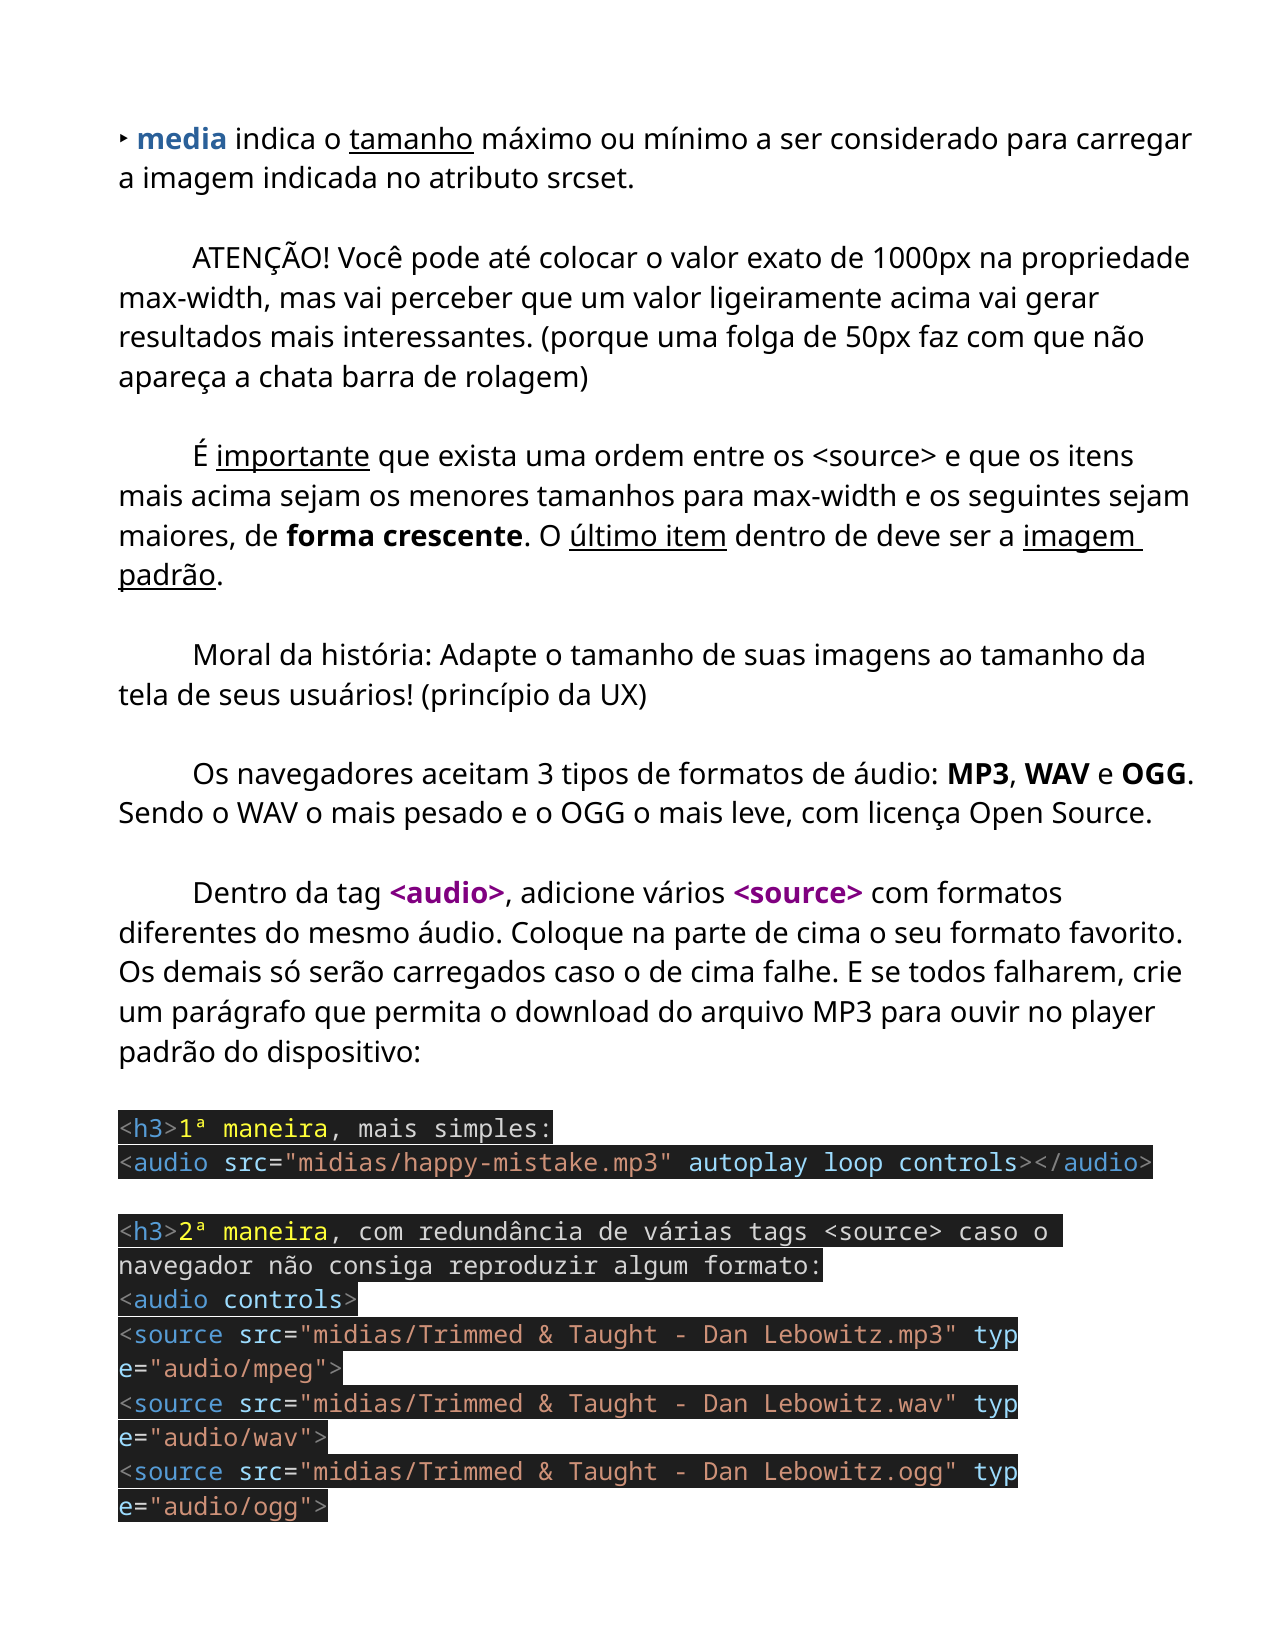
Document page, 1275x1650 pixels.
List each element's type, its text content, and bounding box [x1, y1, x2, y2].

text Os navegadores aceitam 3 tipos de formatos de áudio: MP3, WAV e OGG. Sendo o WAV o mais pesado e o OGG o mais leve, com licença Open Source. [118, 753, 1198, 832]
text <audio src="midias/happy-mistake.mp3" autoplay loop controls></audio> [118, 1144, 1157, 1179]
text <source src="midias/Trimmed & Taught - Dan Lebowitz.wav" type="audio/wav"> [118, 1385, 1157, 1454]
text <source src="midias/Trimmed & Taught - Dan Lebowitz.ogg" type="audio/ogg"> [118, 1454, 1157, 1522]
text ATENÇÃO! Você pode até colocar o valor exato de 1000px na propriedade max-width, mas vai perceber que um valor ligeiramente acima vai gerar resultados mais interessantes. (porque uma folga de 50px faz com que não apareça a chata barra de rolagem) [118, 237, 1198, 396]
text <h3>2ª maneira, com redundância de várias tags <source> caso o navegador não consiga reproduzir algum formato: [118, 1213, 1157, 1282]
text <source src="midias/Trimmed & Taught - Dan Lebowitz.mp3" type="audio/mpeg"> [118, 1316, 1157, 1385]
text É importante que exista uma ordem entre os <source> e que os itens mais acima sejam os menores tamanhos para max-width e os seguintes sejam maiores, de forma crescente. O último item dentro de deve ser a imagem padrão. [118, 436, 1198, 594]
text <h3>1ª maneira, mais simples: [118, 1110, 1198, 1144]
text <audio controls> [118, 1282, 1157, 1316]
text Moral da história: Adapte o tamanho de suas imagens ao tamanho da tela de seus usuários! (princípio da UX) [118, 634, 1198, 713]
text Dentro da tag <audio>, adicione vários <source> com formatos diferentes do mesmo áudio. Coloque na parte de cima o seu formato favorito. Os demais só serão carregados caso o de cima falhe. E se todos falharem, crie um parágrafo que permita o download do arquivo MP3 para ouvir no player padrão do dispositivo: [118, 872, 1198, 1071]
text ‣ media indica o tamanho máximo ou mínimo a ser considerado para carregar a imagem indicada no atributo srcset. [118, 118, 1198, 197]
